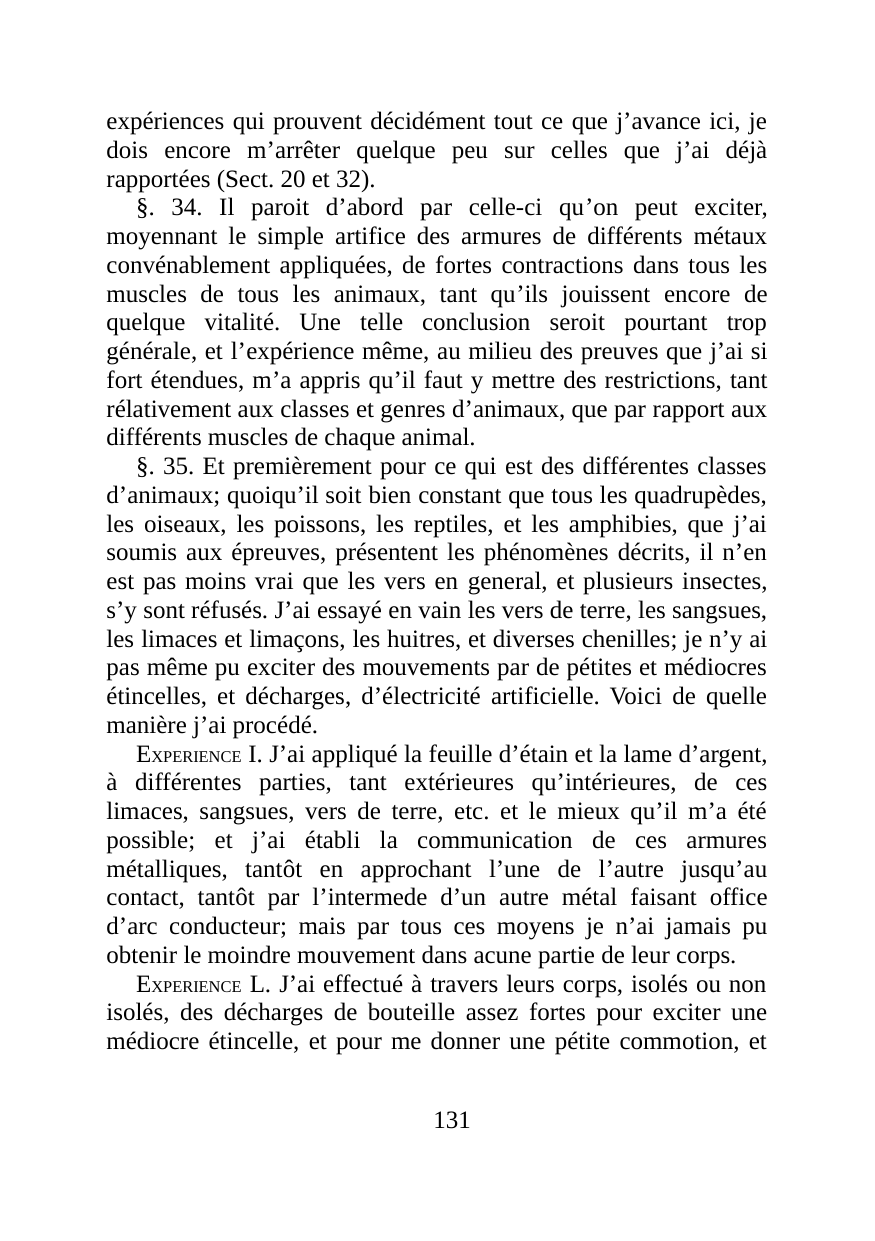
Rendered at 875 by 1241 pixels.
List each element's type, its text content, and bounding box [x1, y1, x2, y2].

text §. 35. Et premièrement pour ce qui est des différentes classes d’animaux; quoiqu’il soit bien constant que tous les quadrupèdes, les oiseaux, les poissons, les reptiles, et les amphibies, que j’ai soumis aux épreuves, présentent les phénomènes décrits, il n’en est pas moins vrai que les vers en general, et plusieurs insectes, s’y sont réfusés. J’ai essayé en vain les vers de terre, les sangsues, les limaces et limaçons, les huitres, et diverses chenilles; je n’y ai pas même pu exciter des mouvements par de pétites et médiocres étincelles, et décharges, d’électricité artificielle. Voici de quelle manière j’ai procédé. [106, 451, 768, 739]
text Experience L. J’ai effectué à travers leurs corps, isolés ou non isolés, des décharges de bouteille assez fortes pour exciter une médiocre étincelle, et pour me donner une pétite commotion, et [106, 969, 768, 1055]
text §. 34. Il paroit d’abord par celle-ci qu’on peut exciter, moyennant le simple artifice des armures de différents métaux convénablement appliquées, de fortes contractions dans tous les muscles de tous les animaux, tant qu’ils jouissent encore de quelque vitalité. Une telle conclusion seroit pourtant trop générale, et l’expérience même, au milieu des preuves que j’ai si fort étendues, m’a appris qu’il faut y mettre des restrictions, tant rélativement aux classes et genres d’animaux, que par rapport aux différents muscles de chaque animal. [106, 192, 768, 451]
text expériences qui prouvent décidément tout ce que j’avance ici, je dois encore m’arrêter quelque peu sur celles que j’ai déjà rapportées (Sect. 20 et 32). [106, 106, 768, 192]
text Experience I. J’ai appliqué la feuille d’étain et la lame d’argent, à différentes parties, tant extérieures qu’intérieures, de ces limaces, sangsues, vers de terre, etc. et le mieux qu’il m’a été possible; et j’ai établi la communication de ces armures métalliques, tantôt en approchant l’une de l’autre jusqu’au contact, tantôt par l’intermede d’un autre métal faisant office d’arc conducteur; mais par tous ces moyens je n’ai jamais pu obtenir le moindre mouvement dans acune partie de leur corps. [106, 739, 768, 969]
